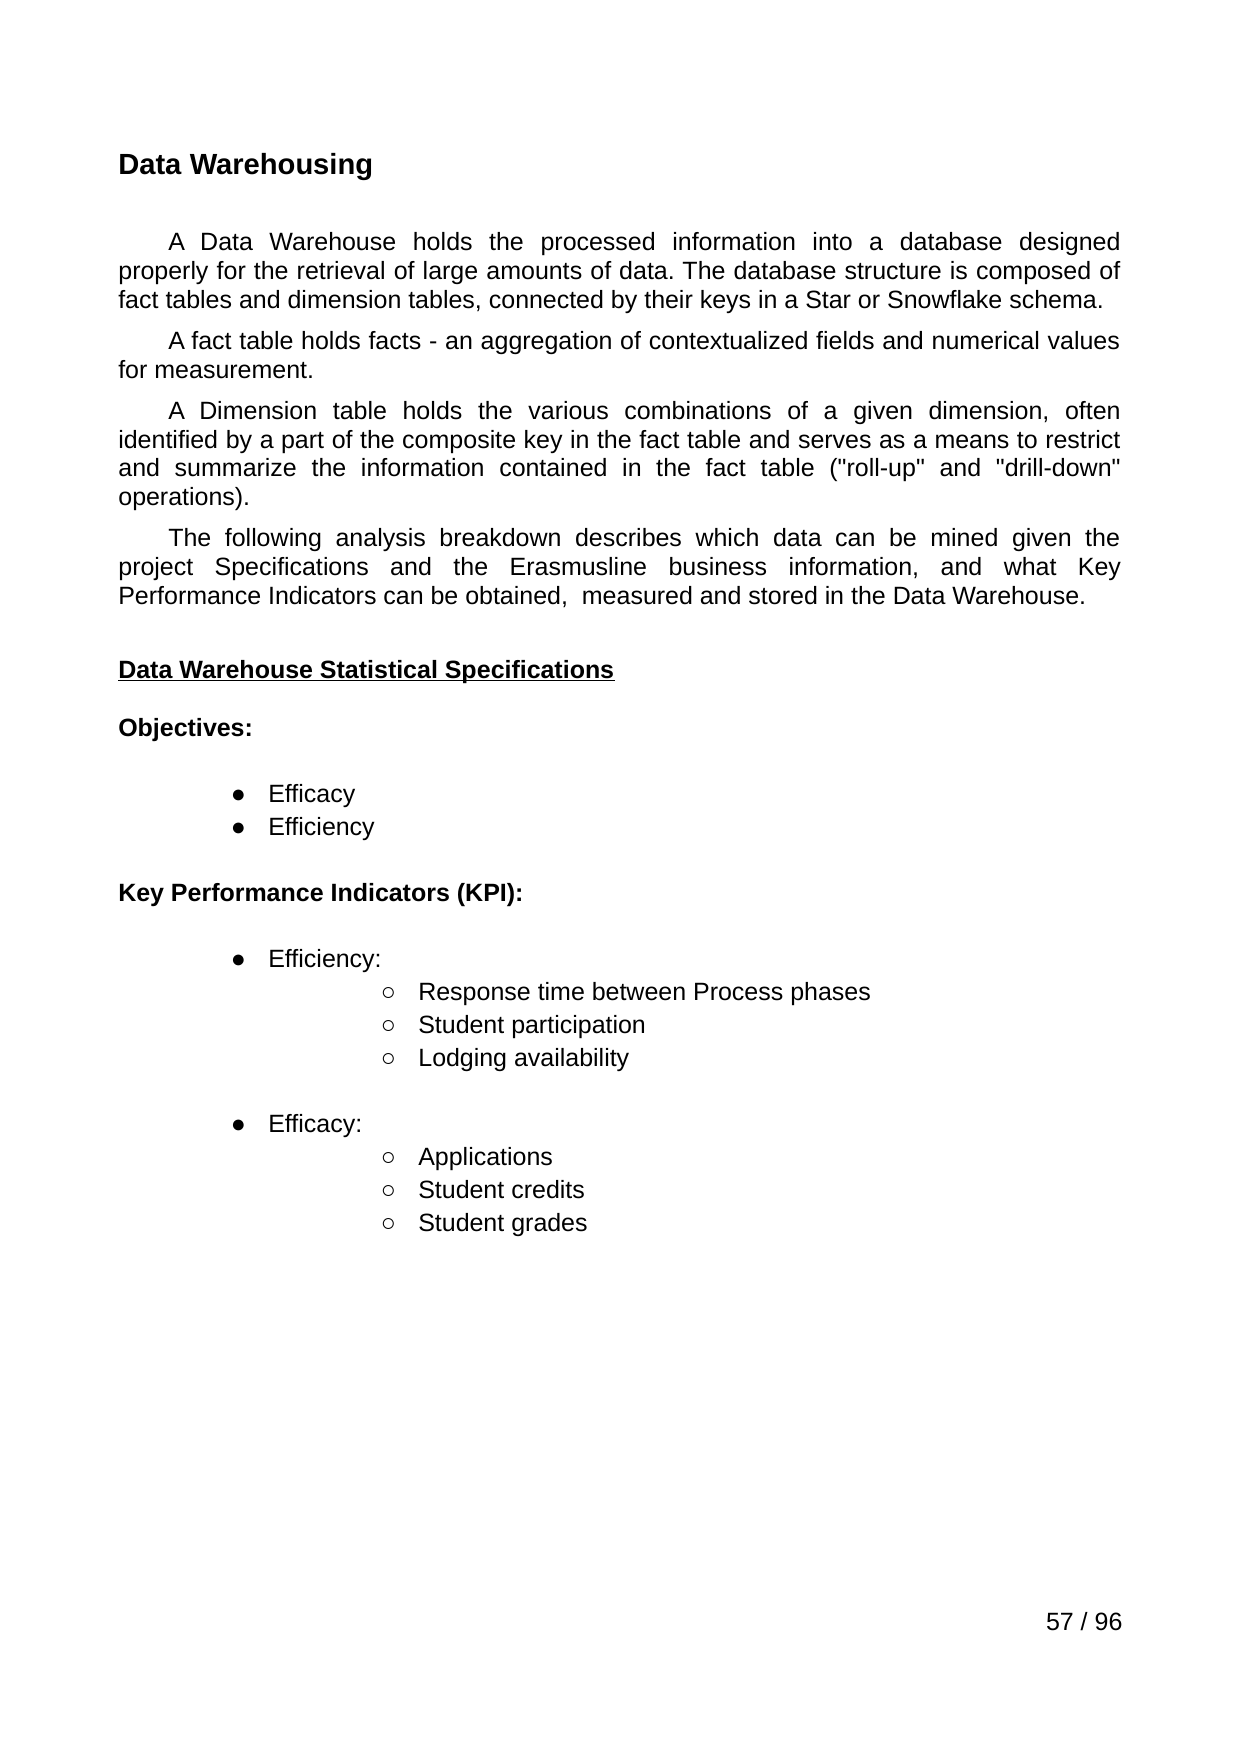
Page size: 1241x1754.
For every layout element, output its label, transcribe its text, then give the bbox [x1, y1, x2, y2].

list Response time between Process phases [381, 977, 1122, 1006]
text A Data Warehouse holds the processed information into a database designed properly for the retrieval of large amounts of data. The database structure is composed of fact tables and dimension tables, connected by their keys in a Star or Snowflake schema. [118, 227, 1122, 313]
text A Dimension table holds the various combinations of a given dimension, often identified by a part of the composite key in the fact table and serves as a means to restrict and summarize the information contained in the fact table ("roll-up" and "drill-down" operations). [118, 396, 1122, 511]
text The following analysis breakdown describes which data can be mined given the project Specifications and the Erasmusline business information, and what Key Performance Indicators can be obtained, measured and stored in the Data Warehouse. [118, 523, 1122, 610]
list Student participation [381, 1010, 1122, 1039]
text Key Performance Indicators (KPI): [118, 878, 1122, 907]
list Efficacy [231, 779, 1122, 808]
subtitle Data Warehousing [118, 147, 1122, 181]
text A fact table holds facts - an aggregation of contextualized fields and numerical values for measurement. [118, 326, 1122, 383]
list Student grades [381, 1208, 1122, 1237]
list Efficacy: [231, 1109, 1122, 1138]
list Lodging availability [381, 1043, 1122, 1072]
list Efficiency [231, 812, 1122, 841]
text Data Warehouse Statistical Specifications [118, 655, 1122, 684]
list Applications [381, 1142, 1122, 1171]
list Efficiency: [231, 944, 1122, 973]
text Objectives: [118, 713, 1122, 742]
list Student credits [381, 1175, 1122, 1204]
